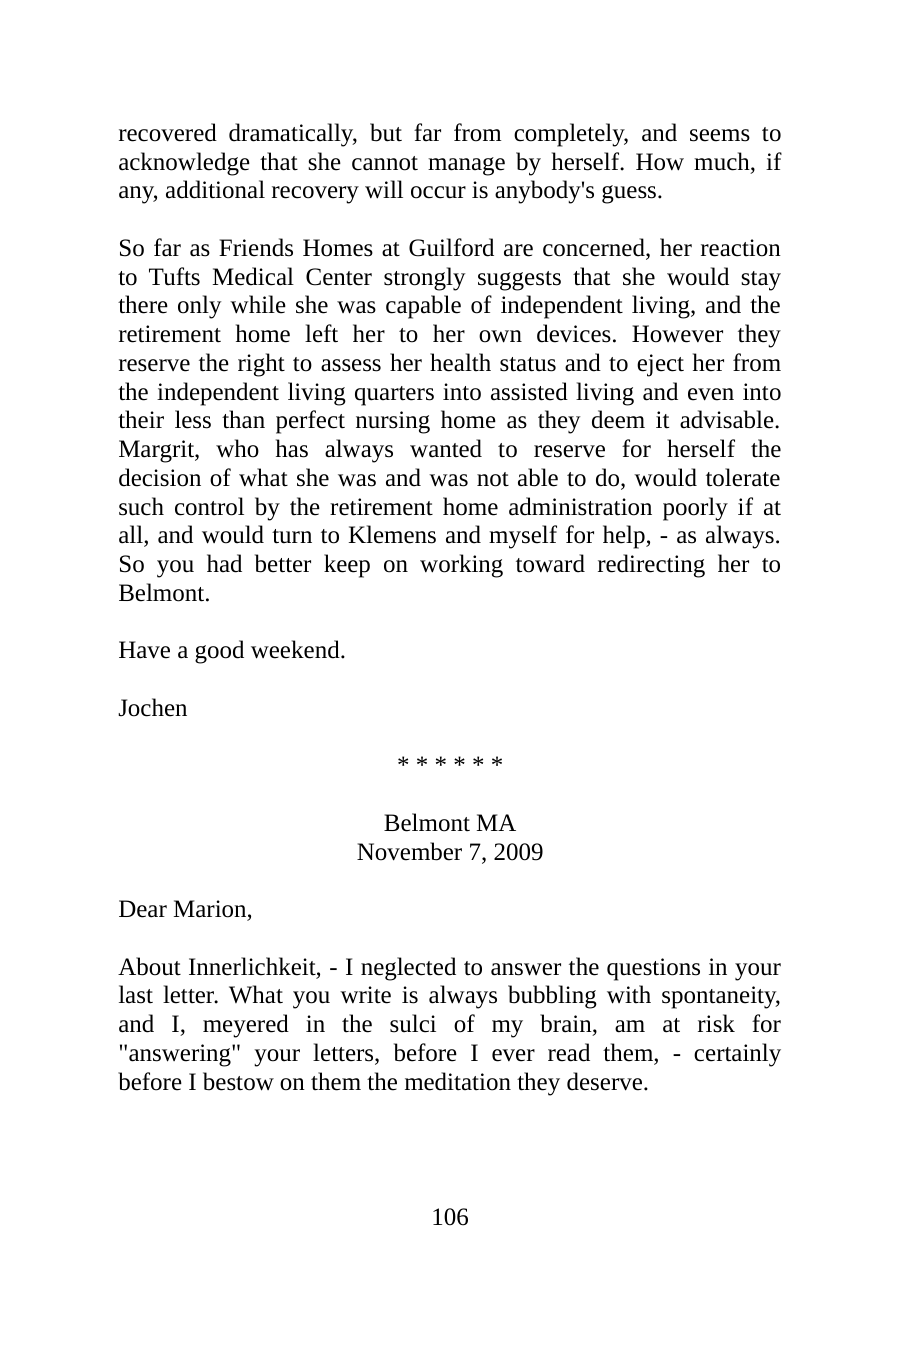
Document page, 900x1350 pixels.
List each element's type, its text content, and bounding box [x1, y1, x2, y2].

text * * * * * * [118, 751, 782, 779]
text Dear Marion, [118, 894, 782, 923]
text November 7, 2009 [118, 837, 782, 866]
text recovered dramatically, but far from completely, and seems to acknowledge that she cannot manage by herself. How much, if any, additional recovery will occur is anybody's guess. [118, 118, 782, 204]
text Have a good weekend. [118, 636, 782, 664]
text Belmont MA [118, 808, 782, 837]
text So far as Friends Homes at Guilford are concerned, her reaction to Tufts Medical Center strongly suggests that she would stay there only while she was capable of independent living, and the retirement home left her to her own devices. However they reserve the right to assess her health status and to eject her from the independent living quarters into assisted living and even into their less than perfect nursing home as they deem it advisable. Margrit, who has always wanted to reserve for herself the decision of what she was and was not able to do, would tolerate such control by the retirement home administration poorly if at all, and would turn to Klemens and myself for help, - as always. So you had better keep on working toward redirecting her to Belmont. [118, 233, 782, 607]
text Jochen [118, 693, 782, 722]
text About Innerlichkeit, - I neglected to answer the questions in your last letter. What you write is always bubbling with spontaneity, and I, meyered in the sulci of my brain, am at risk for "answering" your letters, before I ever read them, - certainly before I bestow on them the meditation they deserve. [118, 952, 782, 1096]
